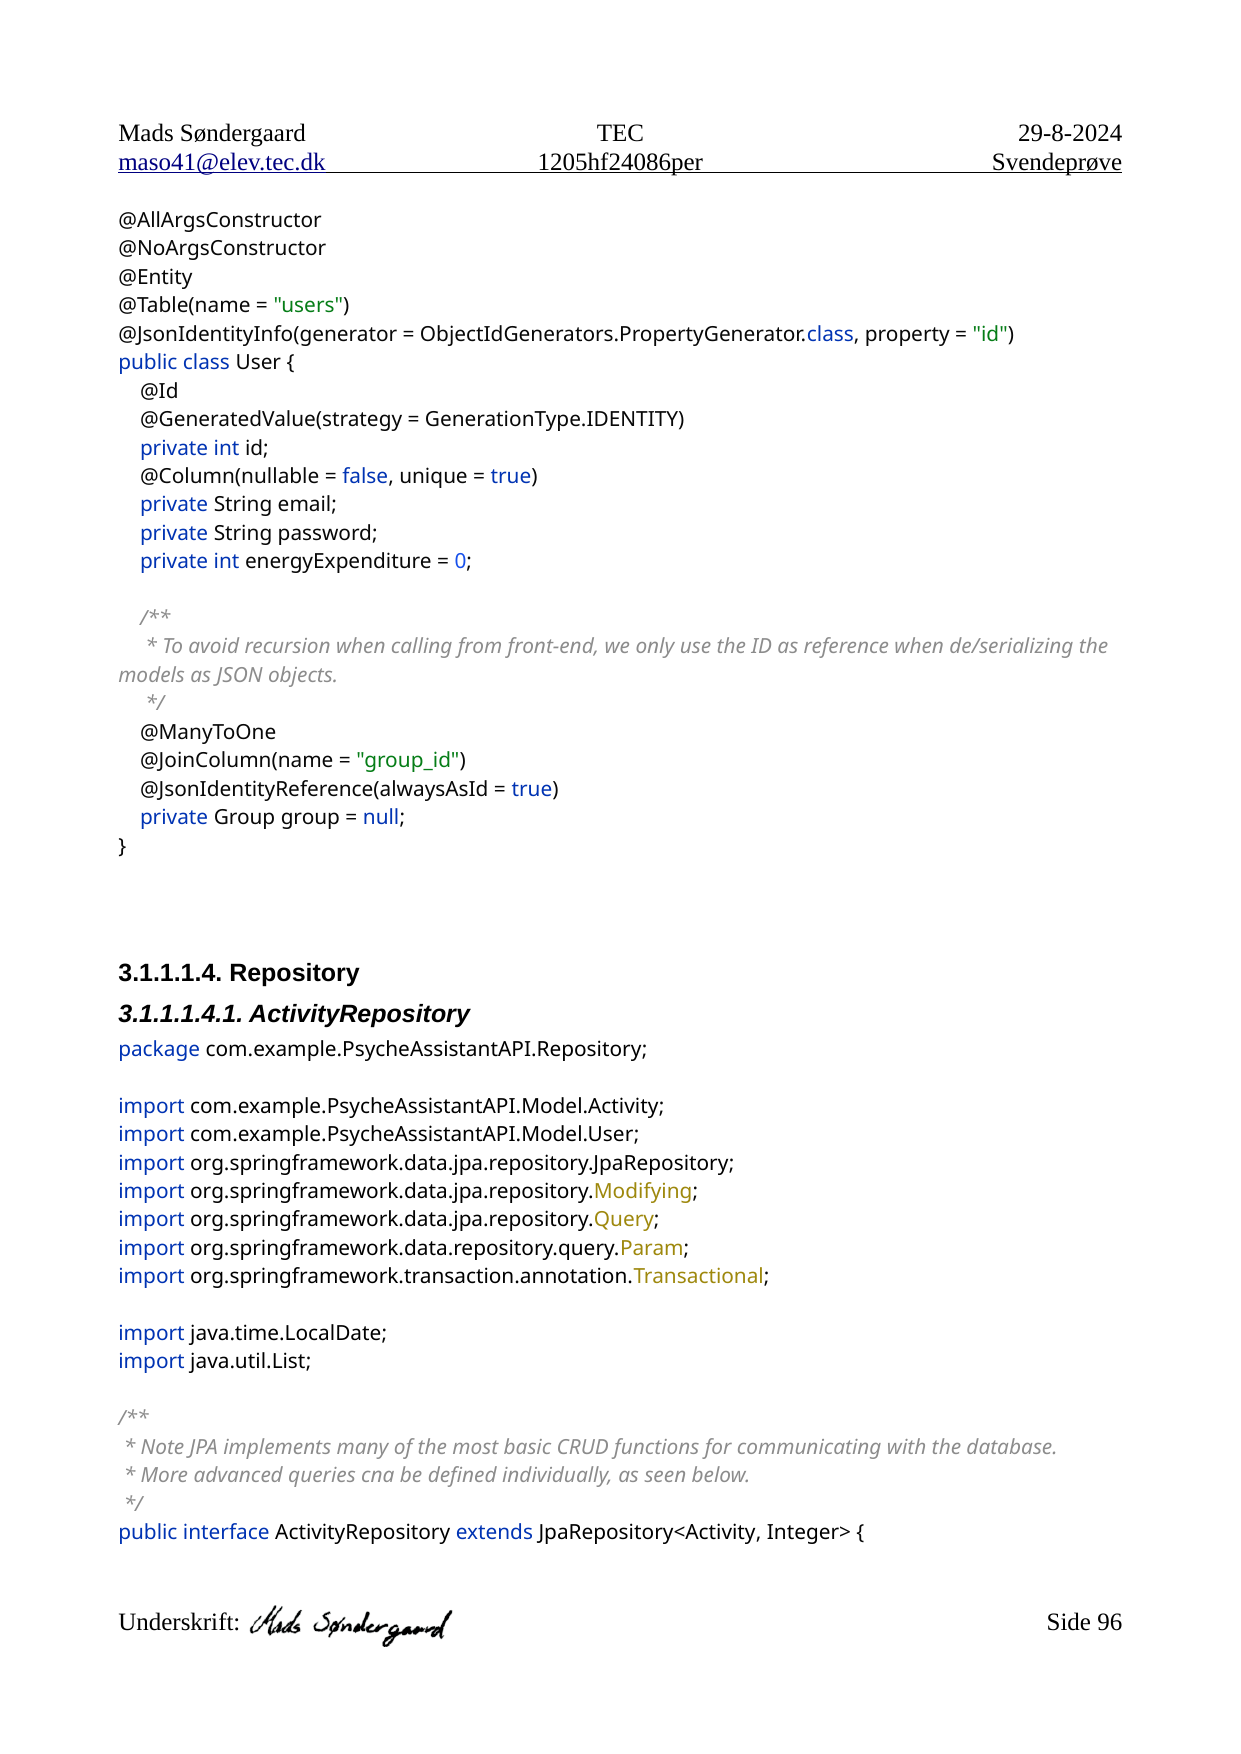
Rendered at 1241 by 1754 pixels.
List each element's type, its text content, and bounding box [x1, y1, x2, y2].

text package com.example.PsycheAssistantAPI.Repository; import com.example.PsycheAssistantAPI.Model.Activity; import com.example.PsycheAssistantAPI.Model.User; import org.springframework.data.jpa.repository.JpaRepository; import org.springframework.data.jpa.repository.Modifying; import org.springframework.data.jpa.repository.Query; import org.springframework.data.repository.query.Param; import org.springframework.transaction.annotation.Transactional; import java.time.LocalDate; import java.util.List; /** * Note JPA implements many of the most basic CRUD functions for communicating with the database. * More advanced queries cna be defined individually, as seen below. */ public interface ActivityRepository extends JpaRepository<Activity, Integer> { [118, 1034, 1122, 1574]
subtitle 3.1.1.1.4.1. ActivityRepository [118, 999, 1122, 1028]
subtitle 3.1.1.1.4. Repository [118, 958, 1122, 986]
text @AllArgsConstructor @NoArgsConstructor @Entity @Table(name = "users") @JsonIdentityInfo(generator = ObjectIdGenerators.PropertyGenerator.class, property = "id") public class User { @Id @GeneratedValue(strategy = GenerationType.IDENTITY) private int id; @Column(nullable = false, unique = true) private String email; private String password; private int energyExpenditure = 0; /** * To avoid recursion when calling from front-end, we only use the ID as reference when de/serializing the models as JSON objects. */ @ManyToOne @JoinColumn(name = "group_id") @JsonIdentityReference(alwaysAsId = true) private Group group = null; } [118, 205, 1122, 916]
picture [244, 1600, 458, 1647]
